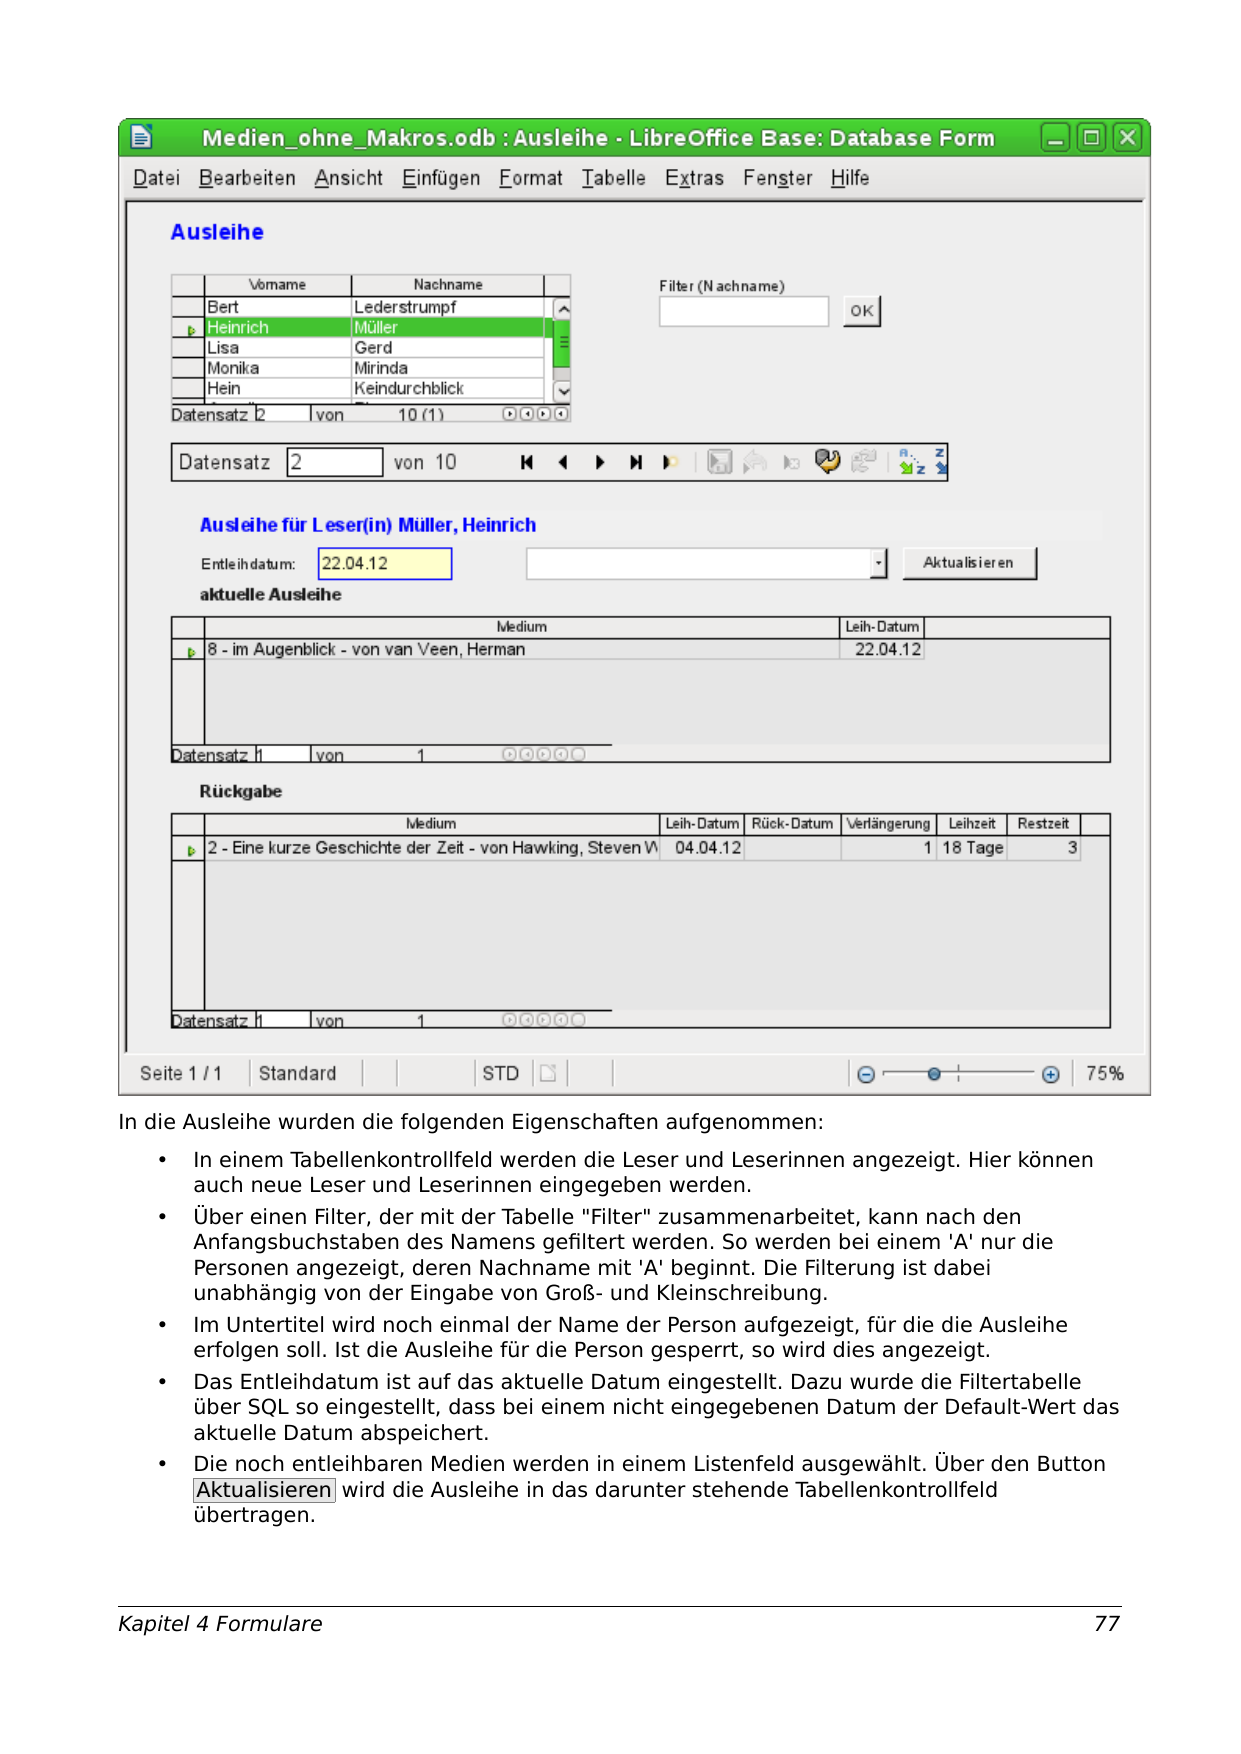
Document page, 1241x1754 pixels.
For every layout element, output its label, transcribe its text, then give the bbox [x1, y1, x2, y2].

list Über einen Filter, der mit der Tabelle "Filter" zusammenarbeitet, kann nach den Anfangsbuchstaben des Namens gefiltert werden. So werden bei einem 'A' nur die Personen angezeigt, deren Nachname mit 'A' beginnt. Die Filterung ist dabei unabhängig von der Eingabe von Groß- und Kleinschreibung. [156, 1205, 1122, 1305]
text In die Ausleihe wurden die folgenden Eigenschaften aufgenommen: [118, 1110, 1122, 1134]
picture [118, 118, 1152, 1096]
list Im Untertitel wird noch einmal der Name der Person aufgezeigt, für die die Ausleihe erfolgen soll. Ist die Ausleihe für die Person gesperrt, so wird dies angezeigt. [156, 1313, 1122, 1362]
list Das Entleihdatum ist auf das aktuelle Datum eingestellt. Dazu wurde die Filtertabelle über SQL so eingestellt, dass bei einem nicht eingegebenen Datum der Default-Wert das aktuelle Datum abspeichert. [156, 1370, 1122, 1445]
list Die noch entleihbaren Medien werden in einem Listenfeld ausgewählt. Über den Button Aktualisieren wird die Ausleihe in das darunter stehende Tabellenkontrollfeld übertragen. [156, 1452, 1122, 1527]
list In einem Tabellenkontrollfeld werden die Leser und Leserinnen angezeigt. Hier können auch neue Leser und Leserinnen eingegeben werden. [156, 1148, 1122, 1197]
